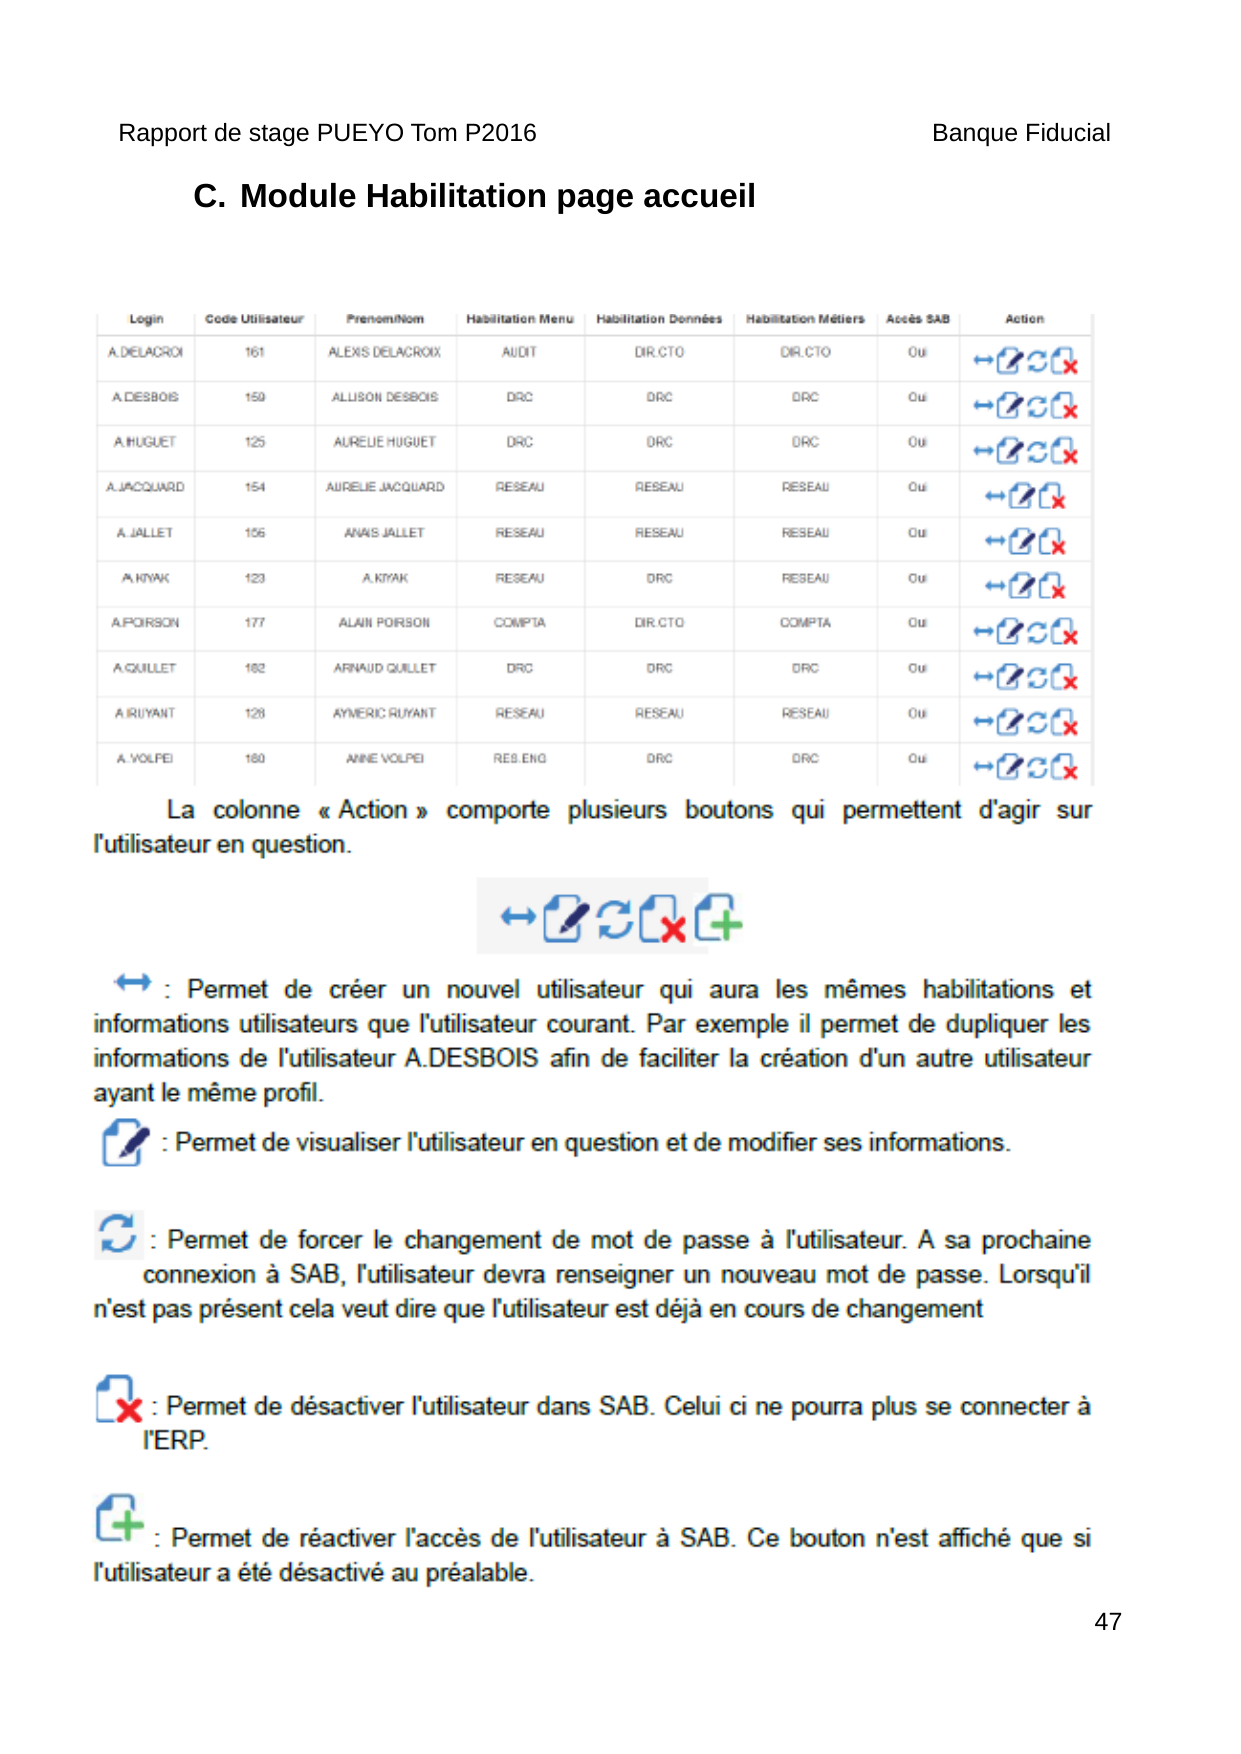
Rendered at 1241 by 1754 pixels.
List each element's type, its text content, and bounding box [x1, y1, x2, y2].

picture [68, 314, 1116, 1595]
subtitle Module Habilitation page accueil [193, 176, 1122, 215]
